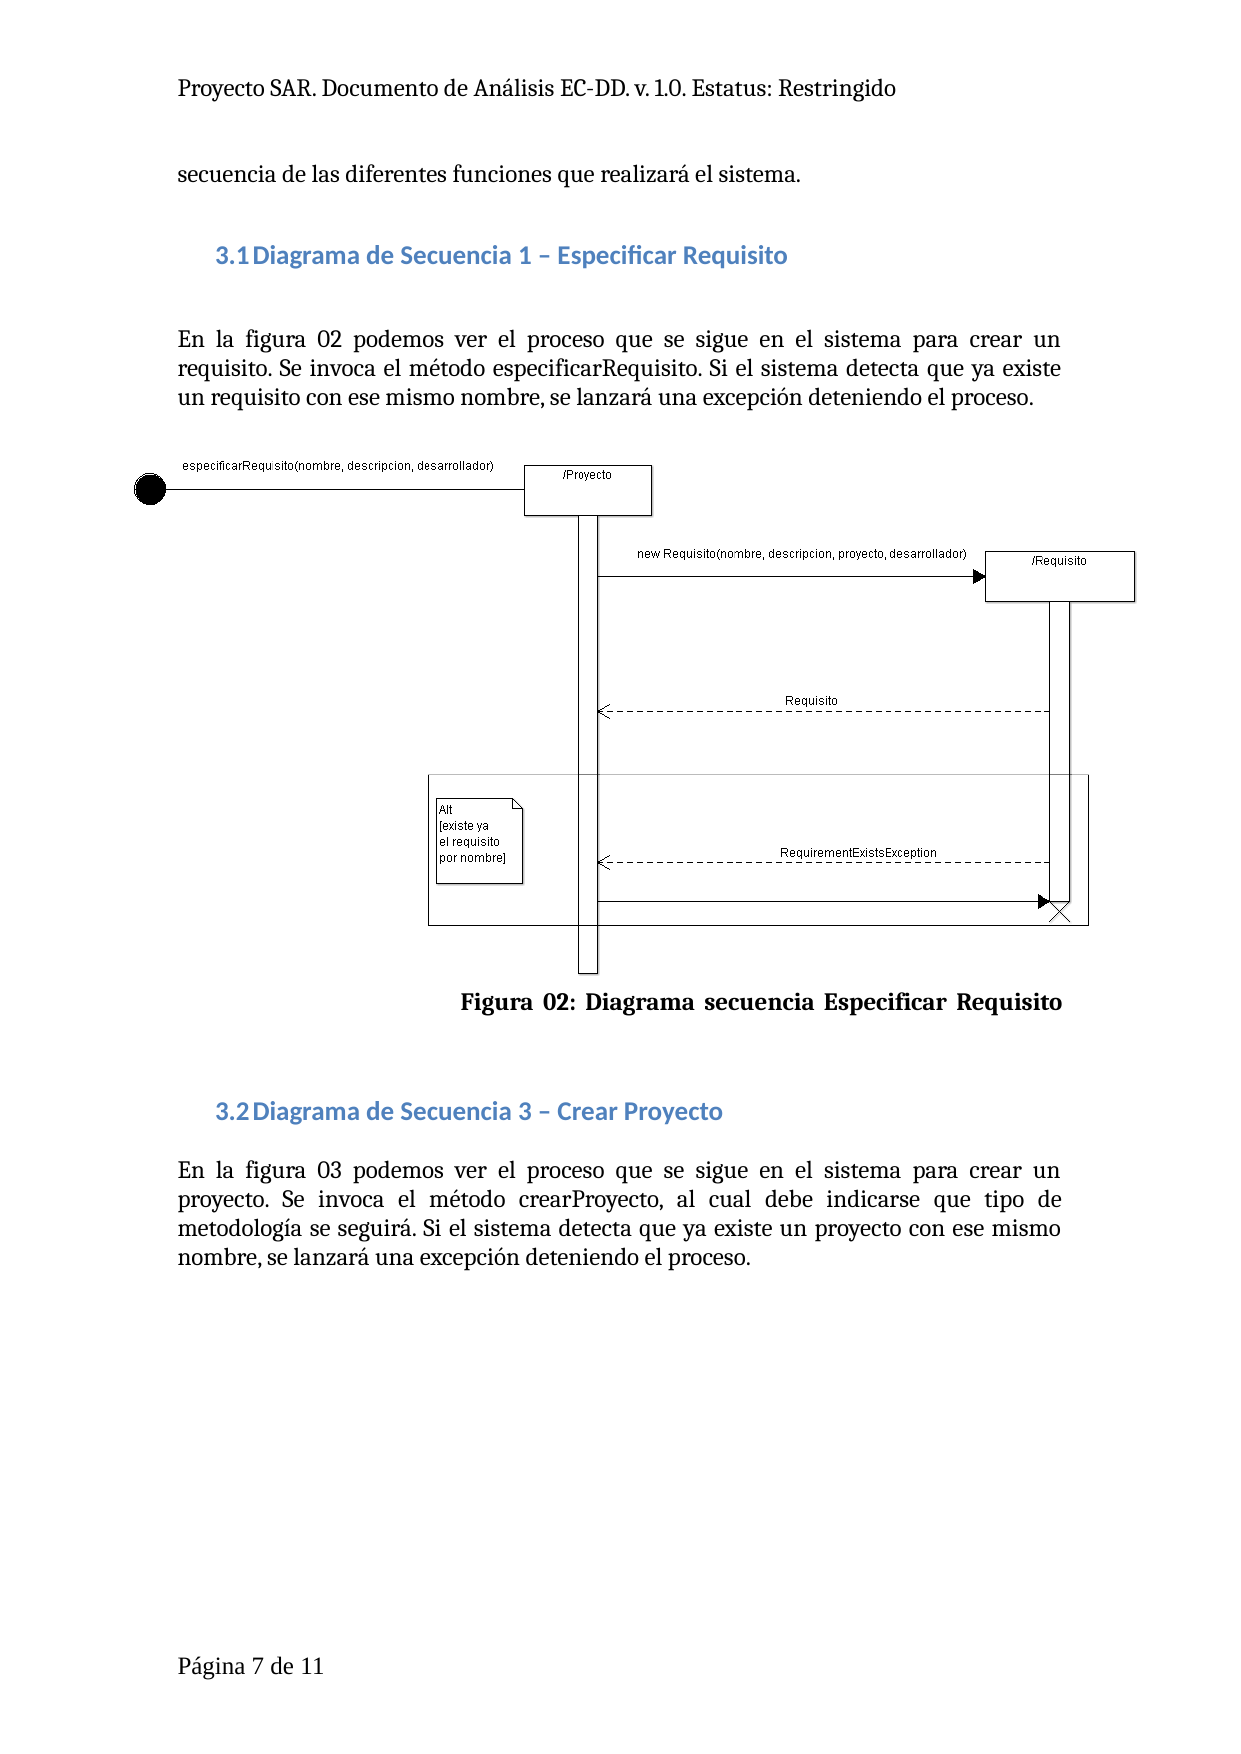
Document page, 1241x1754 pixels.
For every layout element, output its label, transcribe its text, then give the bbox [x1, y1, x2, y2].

picture [118, 440, 1149, 988]
text secuencia de las diferentes funciones que realizará el sistema. [177, 160, 1063, 189]
subtitle Diagrama de Secuencia 1 – Especificar Requisito [215, 238, 1063, 271]
text Figura 02: Diagrama secuencia Especificar Requisito [118, 988, 1063, 1045]
text En la figura 03 podemos ver el proceso que se sigue en el sistema para crear un proyecto. Se invoca el método crearProyecto, al cual debe indicarse que tipo de metodología se seguirá. Si el sistema detecta que ya existe un proyecto con ese mismo nombre, se lanzará una excepción deteniendo el proceso. [177, 1156, 1063, 1271]
subtitle Diagrama de Secuencia 3 – Crear Proyecto [215, 1094, 1063, 1128]
text En la figura 02 podemos ver el proceso que se sigue en el sistema para crear un requisito. Se invoca el método especificarRequisito. Si el sistema detecta que ya existe un requisito con ese mismo nombre, se lanzará una excepción deteniendo el proceso. [177, 325, 1063, 411]
